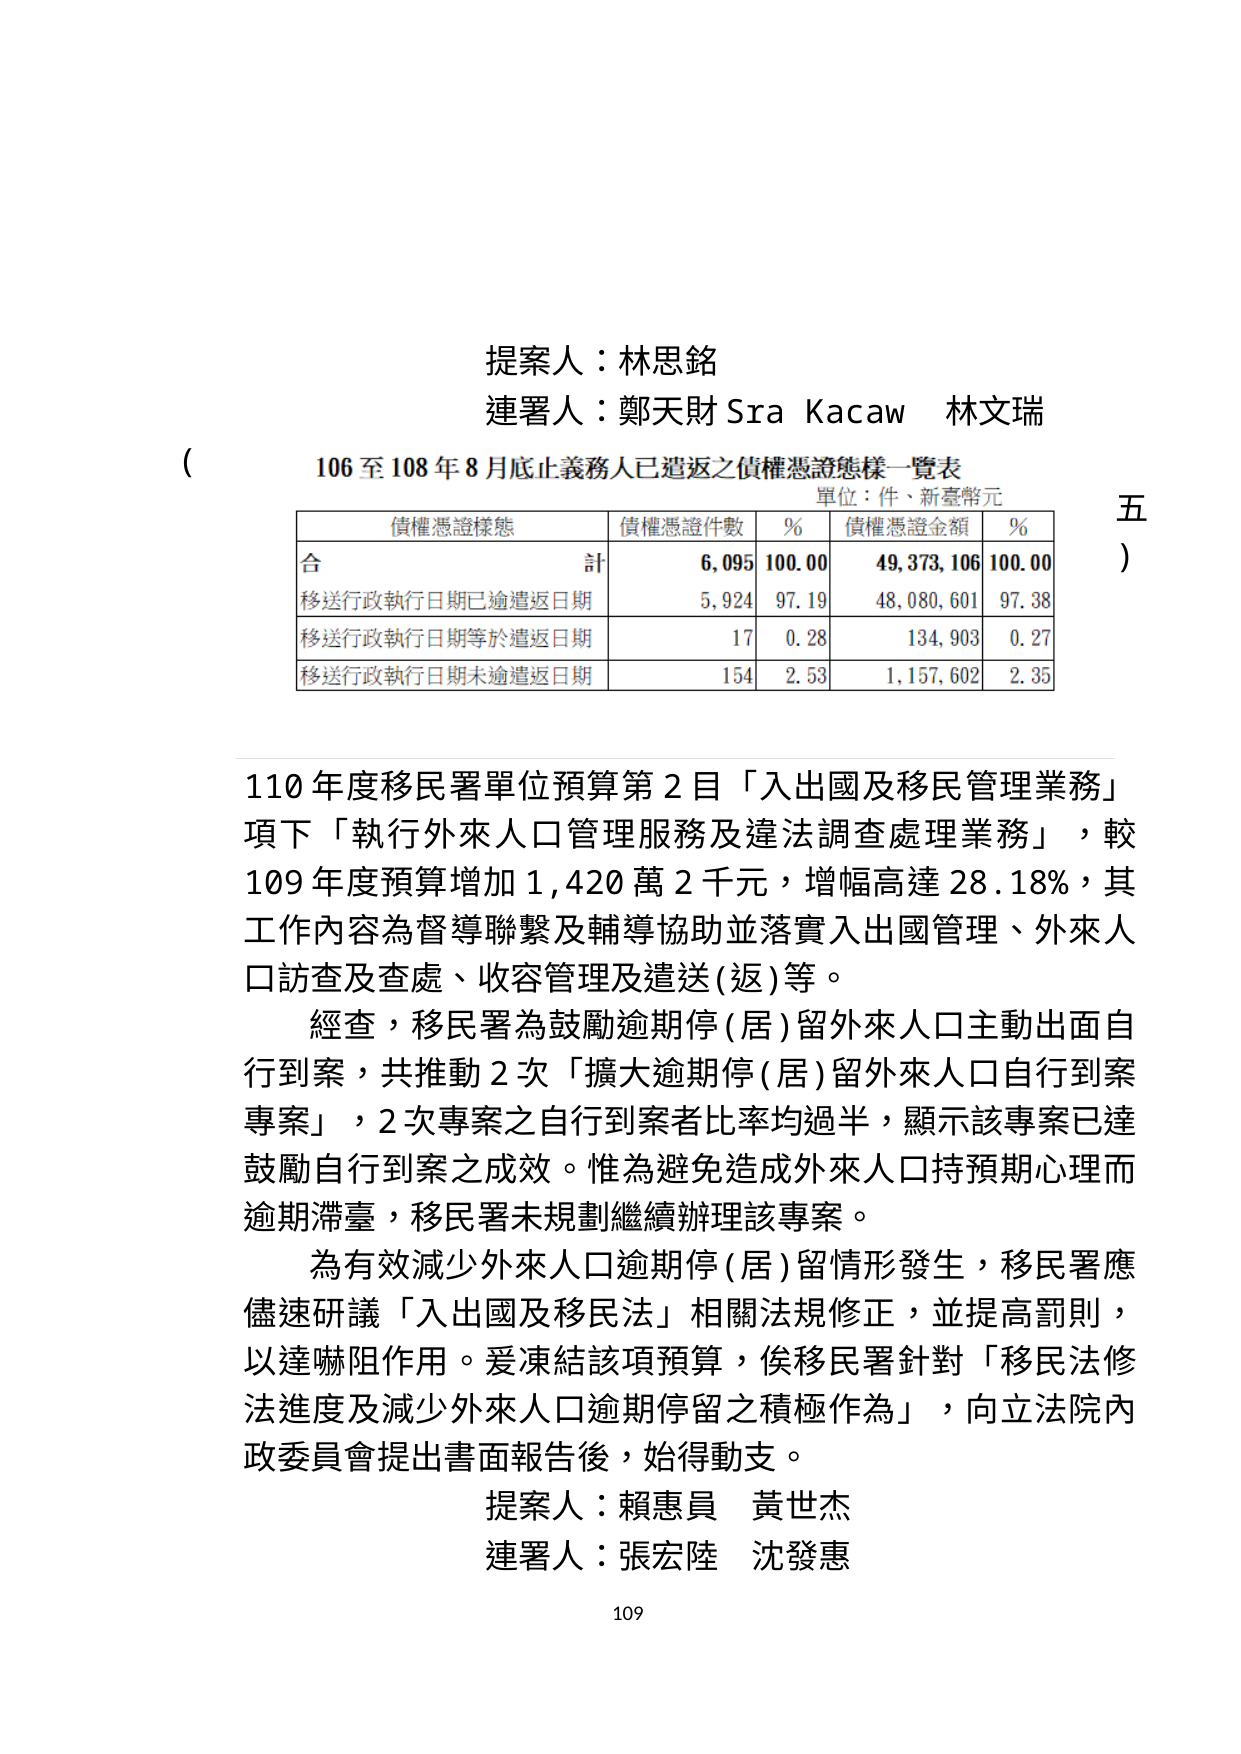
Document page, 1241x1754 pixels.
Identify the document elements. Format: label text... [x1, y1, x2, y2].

text (五) 110年度移民署單位預算第2目「入出國及移民管理業務」項下「執行外來人口管理服務及違法調查處理業務」，較109年度預算增加1,420萬2千元，增幅高達28.18%，其工作內容為督導聯繫及輔導協助並落實入出國管理、外來人口訪查及查處、收容管理及遣送(返)等。 [177, 434, 1137, 999]
text 為有效減少外來人口逾期停(居)留情形發生，移民署應儘速研議「入出國及移民法」相關法規修正，並提高罰則，以達嚇阻作用。爰凍結該項預算，俟移民署針對「移民法修法進度及減少外來人口逾期停留之積極作為」，向立法院內政委員會提出書面報告後，始得動支。 [244, 1239, 1137, 1479]
text 經查，移民署為鼓勵逾期停(居)留外來人口主動出面自行到案，共推動2次「擴大逾期停(居)留外來人口自行到案專案」，2次專案之自行到案者比率均過半，顯示該專案已達鼓勵自行到案之成效。惟為避免造成外來人口持預期心理而逾期滯臺，移民署未規劃繼續辦理該專案。 [244, 999, 1137, 1239]
text 提案人：林思銘 [118, 334, 1138, 384]
text 連署人：張宏陸 沈發惠 [118, 1529, 1138, 1579]
text 連署人：鄭天財Sra Kacaw 林文瑞 [118, 384, 1138, 434]
text 提案人：賴惠員 黃世杰 [118, 1479, 1138, 1529]
